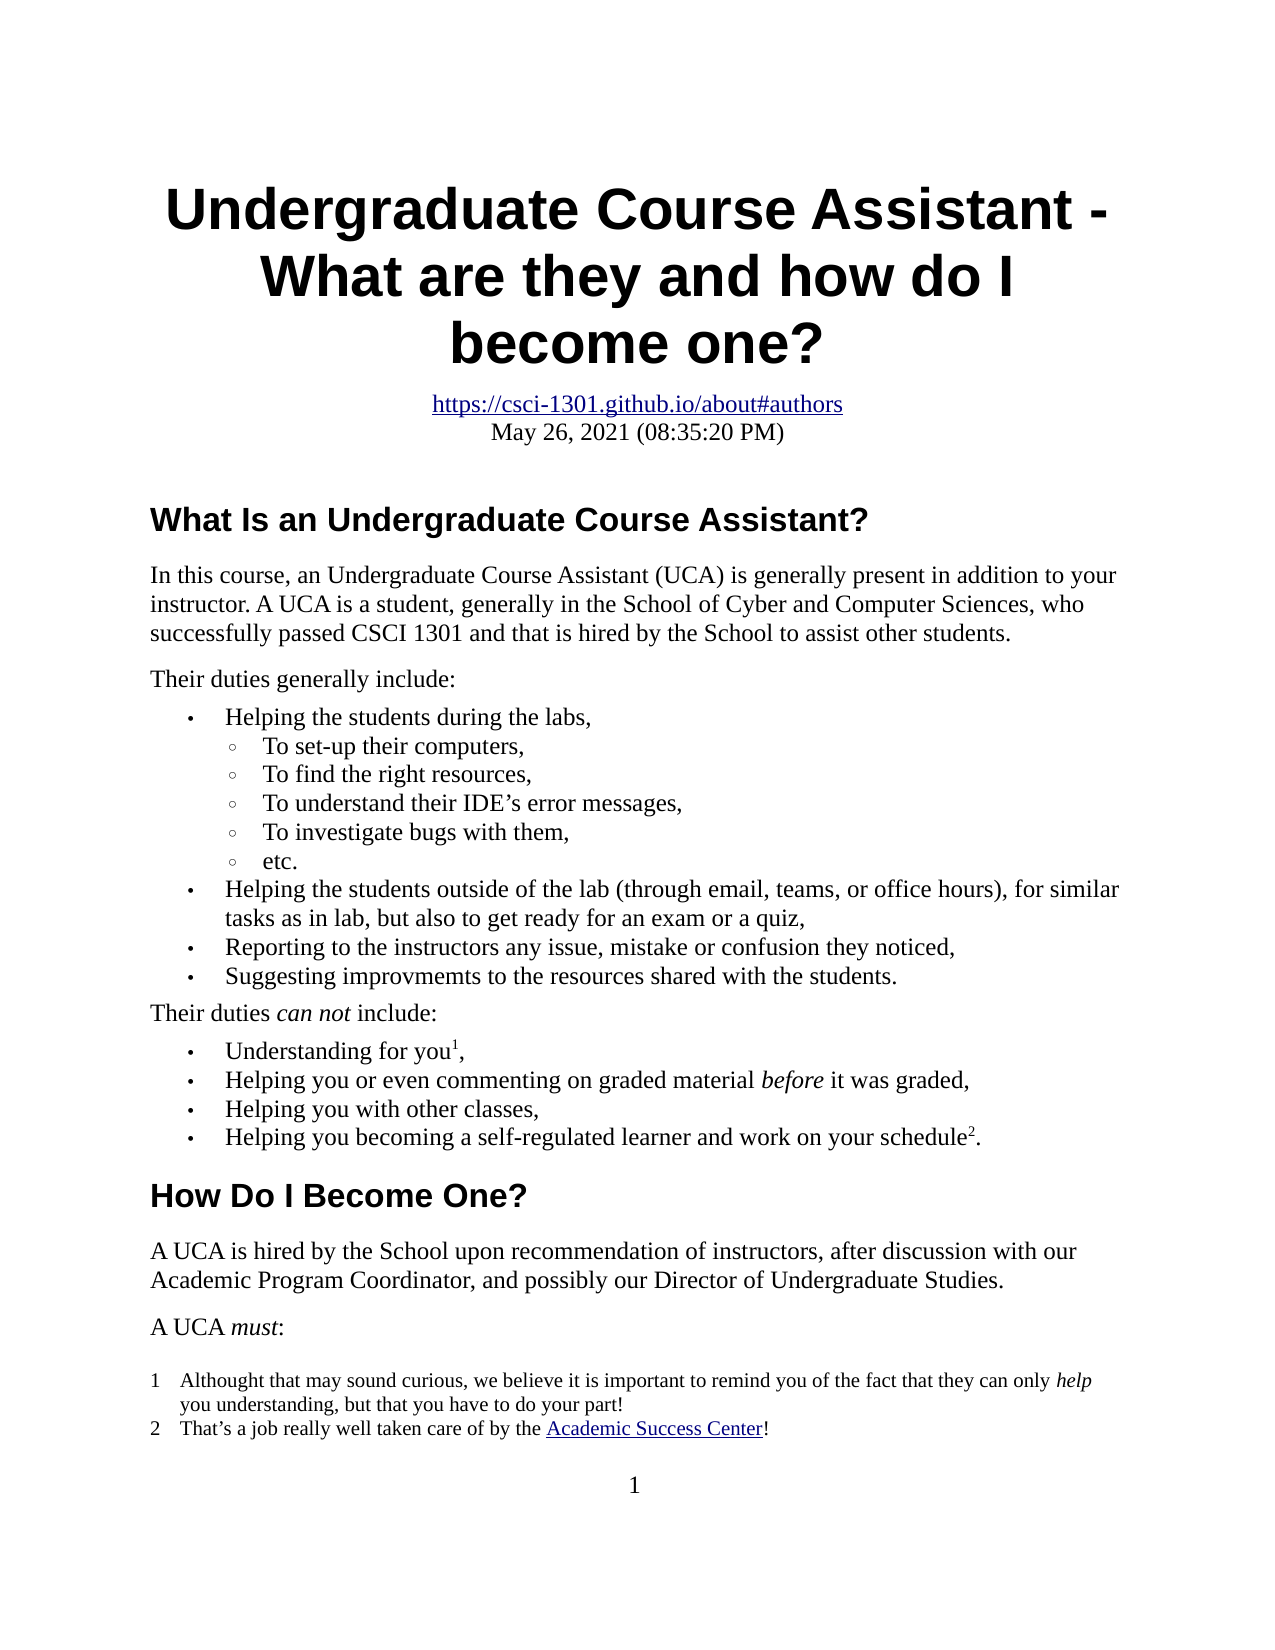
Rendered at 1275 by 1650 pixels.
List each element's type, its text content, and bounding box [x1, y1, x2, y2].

title Undergraduate Course Assistant - What are they and how do I become one? [150, 175, 1125, 376]
list Helping you with other classes, [187, 1094, 1125, 1122]
list Understanding for you, [187, 1036, 1125, 1065]
text Their duties can not include: [150, 998, 1125, 1027]
list Suggesting improvmemts to the resources shared with the students. [187, 961, 1125, 989]
text Their duties generally include: [150, 664, 1125, 693]
list That’s a job really well taken care of by the Academic Success Center! [150, 1416, 1125, 1440]
text May 26, 2021 (08:35:20 PM) [150, 417, 1125, 446]
list Althought that may sound curious, we believe it is important to remind you of the fact that they can only help you understanding, but that you have to do your part! [150, 1368, 1125, 1416]
subtitle How Do I Become One? [150, 1176, 1125, 1215]
text A UCA must: [150, 1312, 1125, 1340]
text In this course, an Undergraduate Course Assistant (UCA) is generally present in addition to your instructor. A UCA is a student, generally in the School of Cyber and Computer Sciences, who successfully passed CSCI 1301 and that is hired by the School to assist other students. [150, 560, 1125, 646]
text https://csci-1301.github.io/about#authors [150, 389, 1125, 417]
list Helping the students outside of the lab (through email, teams, or office hours), for similar tasks as in lab, but also to get ready for an exam or a quiz, [187, 874, 1125, 932]
text A UCA is hired by the School upon recommendation of instructors, after discussion with our Academic Program Coordinator, and possibly our Director of Undergraduate Studies. [150, 1236, 1125, 1294]
list To set-up their computers, [225, 731, 1125, 759]
list To understand their IDE’s error messages, [225, 788, 1125, 817]
list To investigate bugs with them, [225, 817, 1125, 846]
list Helping you becoming a self-regulated learner and work on your schedule. [187, 1122, 1125, 1151]
list Reporting to the instructors any issue, mistake or confusion they noticed, [187, 932, 1125, 961]
list Helping the students during the labs, [187, 702, 1125, 731]
subtitle What Is an Undergraduate Course Assistant? [150, 500, 1125, 539]
list etc. [225, 846, 1125, 874]
list To find the right resources, [225, 759, 1125, 788]
list Helping you or even commenting on graded material before it was graded, [187, 1065, 1125, 1094]
